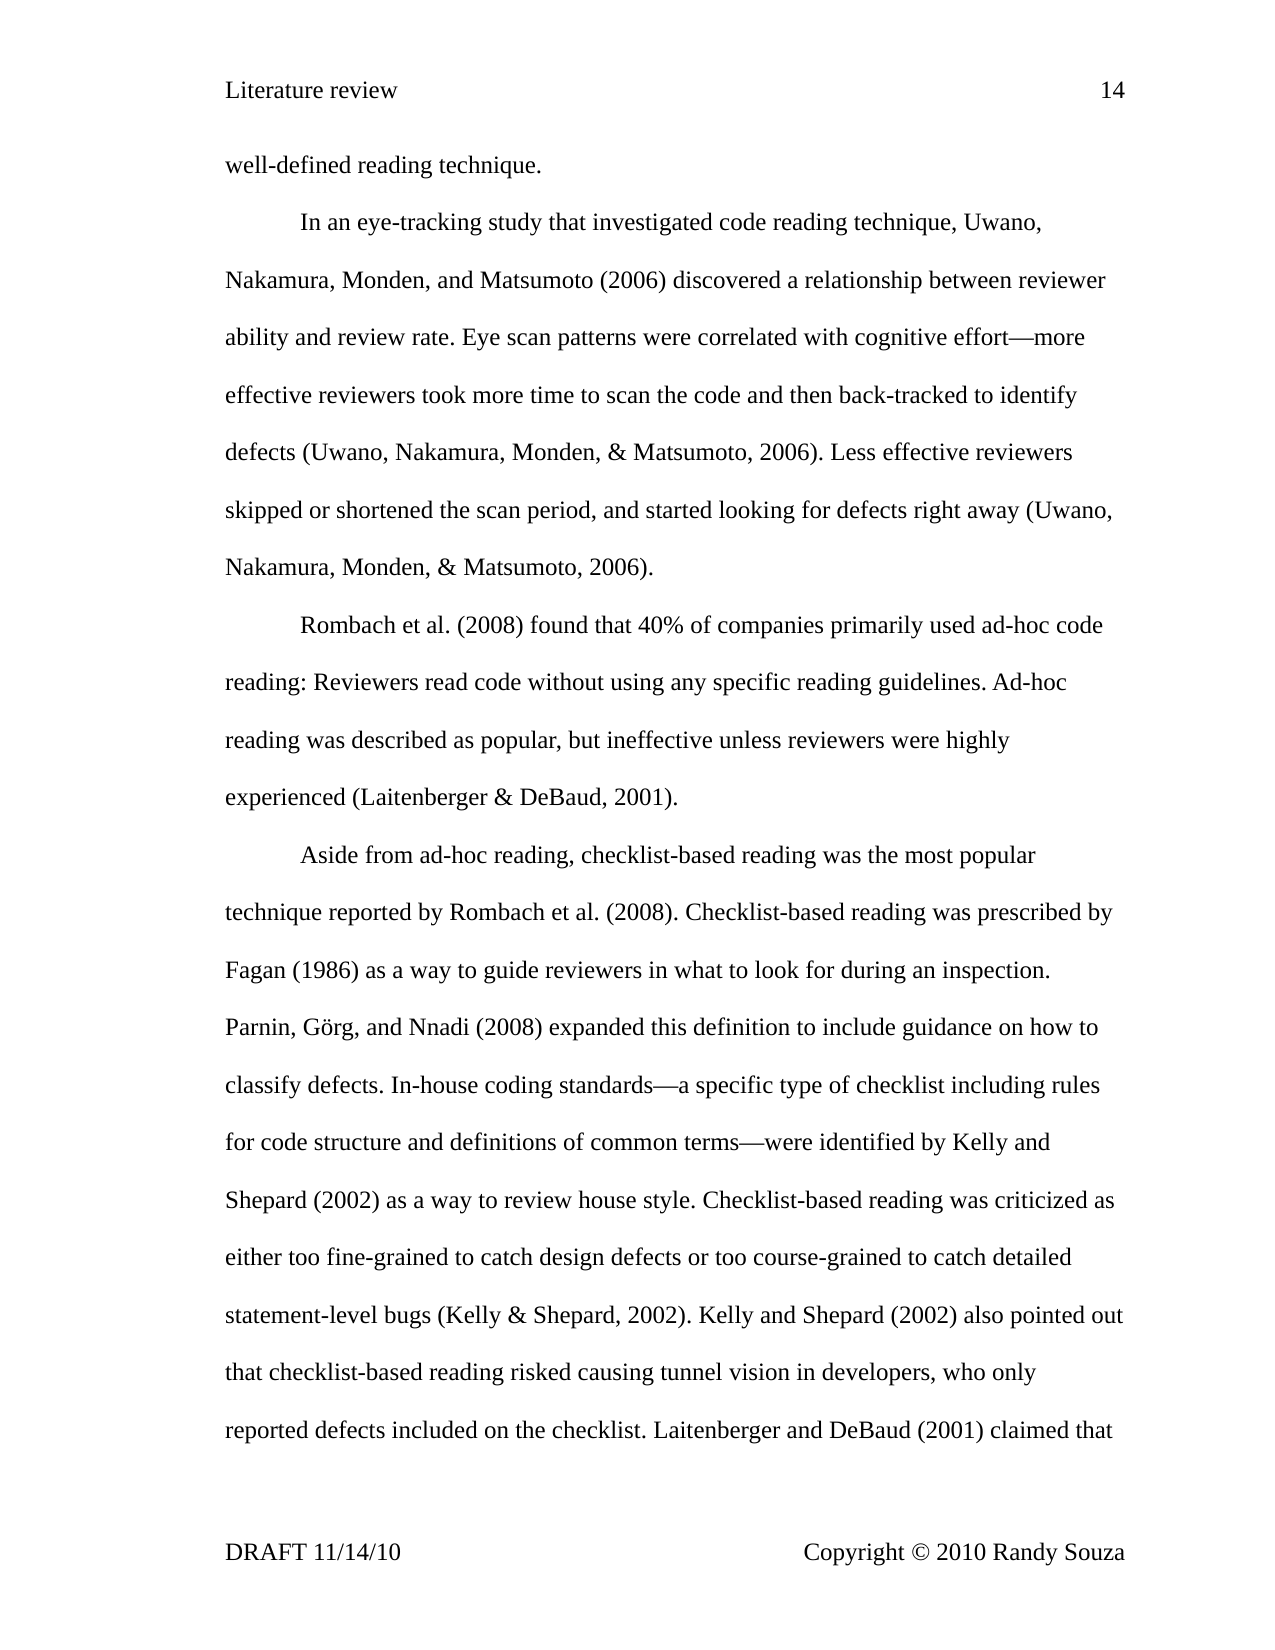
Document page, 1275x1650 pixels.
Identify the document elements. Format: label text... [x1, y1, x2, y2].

text Aside from ad-hoc reading, checklist-based reading was the most popular technique reported by Rombach et al. (2008). Checklist-based reading was prescribed by Fagan (1986) as a way to guide reviewers in what to look for during an inspection. Parnin, Görg, and Nnadi (2008) expanded this definition to include guidance on how to classify defects. In-house coding standards—a specific type of checklist including rules for code structure and definitions of common terms—were identified by Kelly and Shepard (2002) as a way to review house style. Checklist-based reading was criticized as either too fine-grained to catch design defects or too course-grained to catch detailed statement-level bugs (Kelly & Shepard, 2002). Kelly and Shepard (2002) also pointed out that checklist-based reading risked causing tunnel vision in developers, who only reported defects included on the checklist. Laitenberger and DeBaud (2001) claimed that [225, 840, 1125, 1444]
text In an eye-tracking study that investigated code reading technique, Uwano, Nakamura, Monden, and Matsumoto (2006) discovered a relationship between reviewer ability and review rate. Eye scan patterns were correlated with cognitive effort—more effective reviewers took more time to scan the code and then back-tracked to identify defects (Uwano, Nakamura, Monden, & Matsumoto, 2006). Less effective reviewers skipped or shortened the scan period, and started looking for defects right away (Uwano, Nakamura, Monden, & Matsumoto, 2006). [225, 207, 1125, 581]
text well-defined reading technique. [225, 150, 1125, 179]
text Rombach et al. (2008) found that 40% of companies primarily used ad-hoc code reading: Reviewers read code without using any specific reading guidelines. Ad-hoc reading was described as popular, but ineffective unless reviewers were highly experienced (Laitenberger & DeBaud, 2001). [225, 610, 1125, 811]
